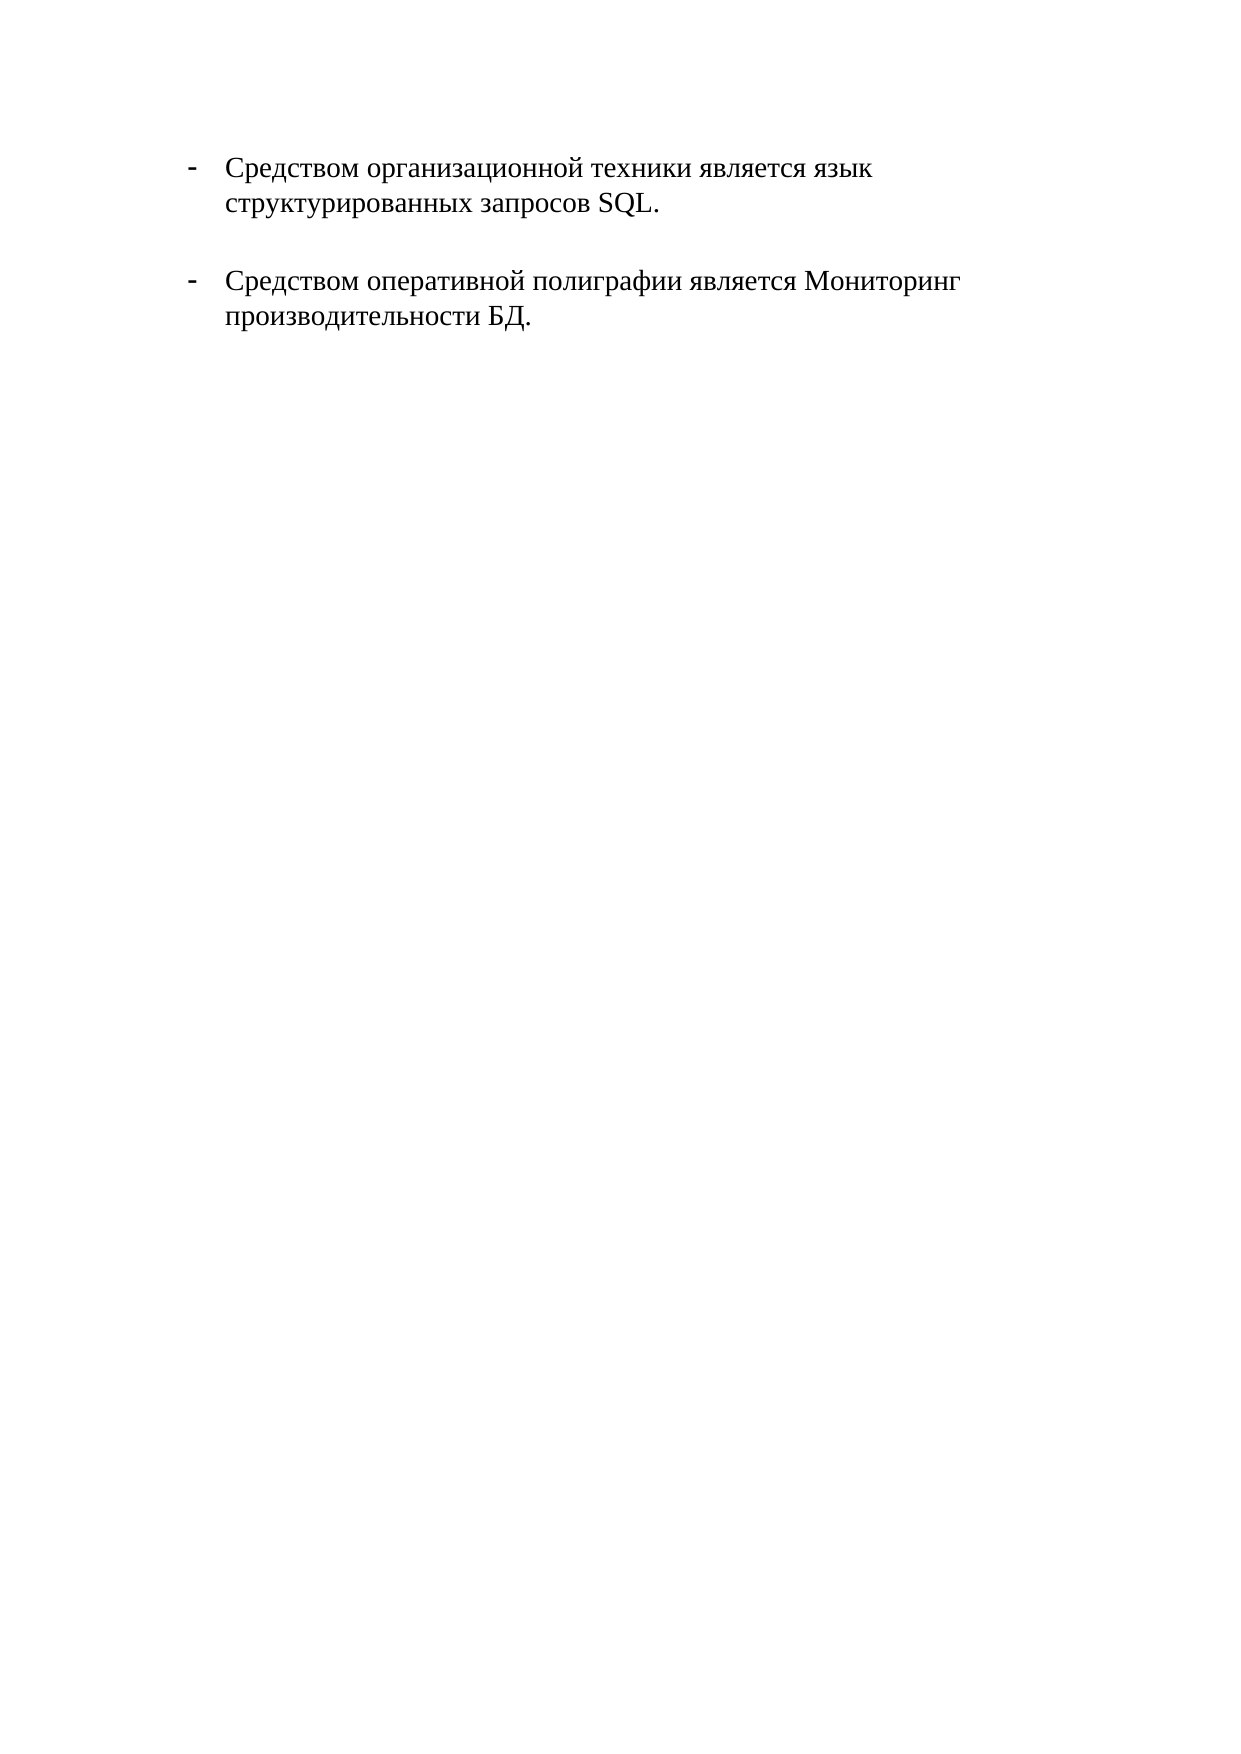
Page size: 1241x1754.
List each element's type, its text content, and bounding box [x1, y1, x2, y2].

list Средством организационной техники является язык структурированных запросов SQL. [187, 150, 1090, 219]
list Средством оперативной полиграфии является Мониторинг производительности БД. [187, 263, 1090, 332]
